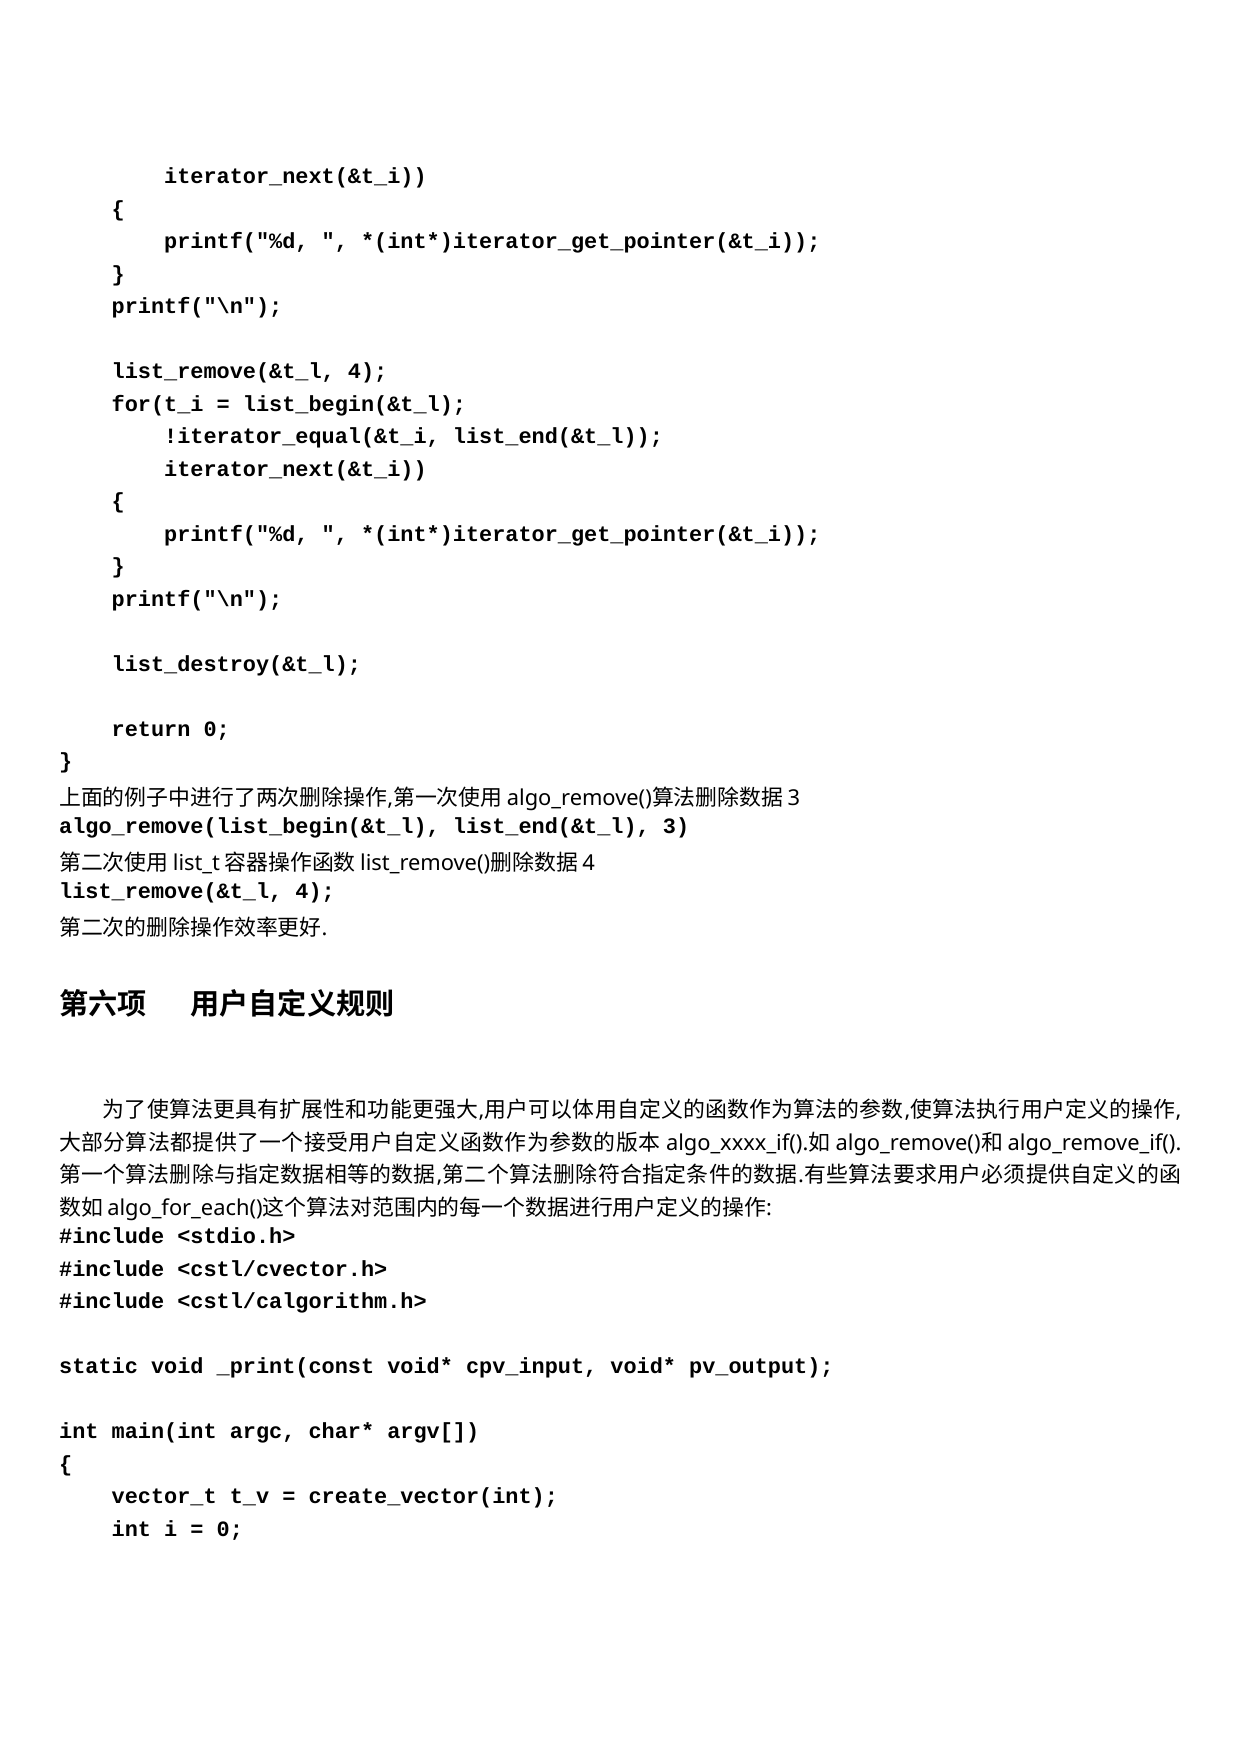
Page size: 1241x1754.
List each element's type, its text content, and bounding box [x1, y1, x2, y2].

text static void _print(const void* cpv_input, void* pv_output); [59, 1352, 1181, 1384]
text } [59, 259, 1181, 292]
text 为了使算法更具有扩展性和功能更强大,用户可以体用自定义的函数作为算法的参数,使算法执行用户定义的操作,大部分算法都提供了一个接受用户自定义函数作为参数的版本algo_xxxx_if().如algo_remove()和algo_remove_if().第一个算法删除与指定数据相等的数据,第二个算法删除符合指定条件的数据.有些算法要求用户必须提供自定义的函数如algo_for_each()这个算法对范围内的每一个数据进行用户定义的操作: [59, 1092, 1181, 1222]
text return 0; [59, 714, 1181, 747]
text vector_t t_v = create_vector(int); [59, 1482, 1181, 1514]
text algo_remove(list_begin(&t_l), list_end(&t_l), 3) [59, 812, 1181, 844]
text printf("\n"); [59, 292, 1181, 324]
text int main(int argc, char* argv[]) [59, 1417, 1181, 1449]
text } [59, 552, 1181, 584]
text list_destroy(&t_l); [59, 649, 1181, 682]
text } [59, 747, 1181, 779]
text for(t_i = list_begin(&t_l); [59, 389, 1181, 422]
text iterator_next(&t_i)) [59, 162, 1181, 194]
text 第二次的删除操作效率更好. [59, 909, 1181, 942]
text printf("%d, ", *(int*)iterator_get_pointer(&t_i)); [59, 227, 1181, 259]
text int i = 0; [59, 1514, 1181, 1547]
text !iterator_equal(&t_i, list_end(&t_l)); [59, 422, 1181, 454]
text iterator_next(&t_i)) [59, 454, 1181, 487]
text { [59, 1449, 1181, 1482]
text #include <stdio.h> [59, 1222, 1181, 1254]
text { [59, 194, 1181, 227]
text 上面的例子中进行了两次删除操作,第一次使用algo_remove()算法删除数据3 [59, 779, 1181, 812]
text list_remove(&t_l, 4); [59, 357, 1181, 389]
text printf("%d, ", *(int*)iterator_get_pointer(&t_i)); [59, 519, 1181, 552]
text #include <cstl/cvector.h> [59, 1254, 1181, 1287]
subtitle 用户自定义规则 [59, 969, 1181, 1034]
text list_remove(&t_l, 4); [59, 877, 1181, 909]
text 第二次使用list_t容器操作函数list_remove()删除数据4 [59, 844, 1181, 877]
text { [59, 487, 1181, 519]
text printf("\n"); [59, 584, 1181, 617]
text #include <cstl/calgorithm.h> [59, 1287, 1181, 1319]
